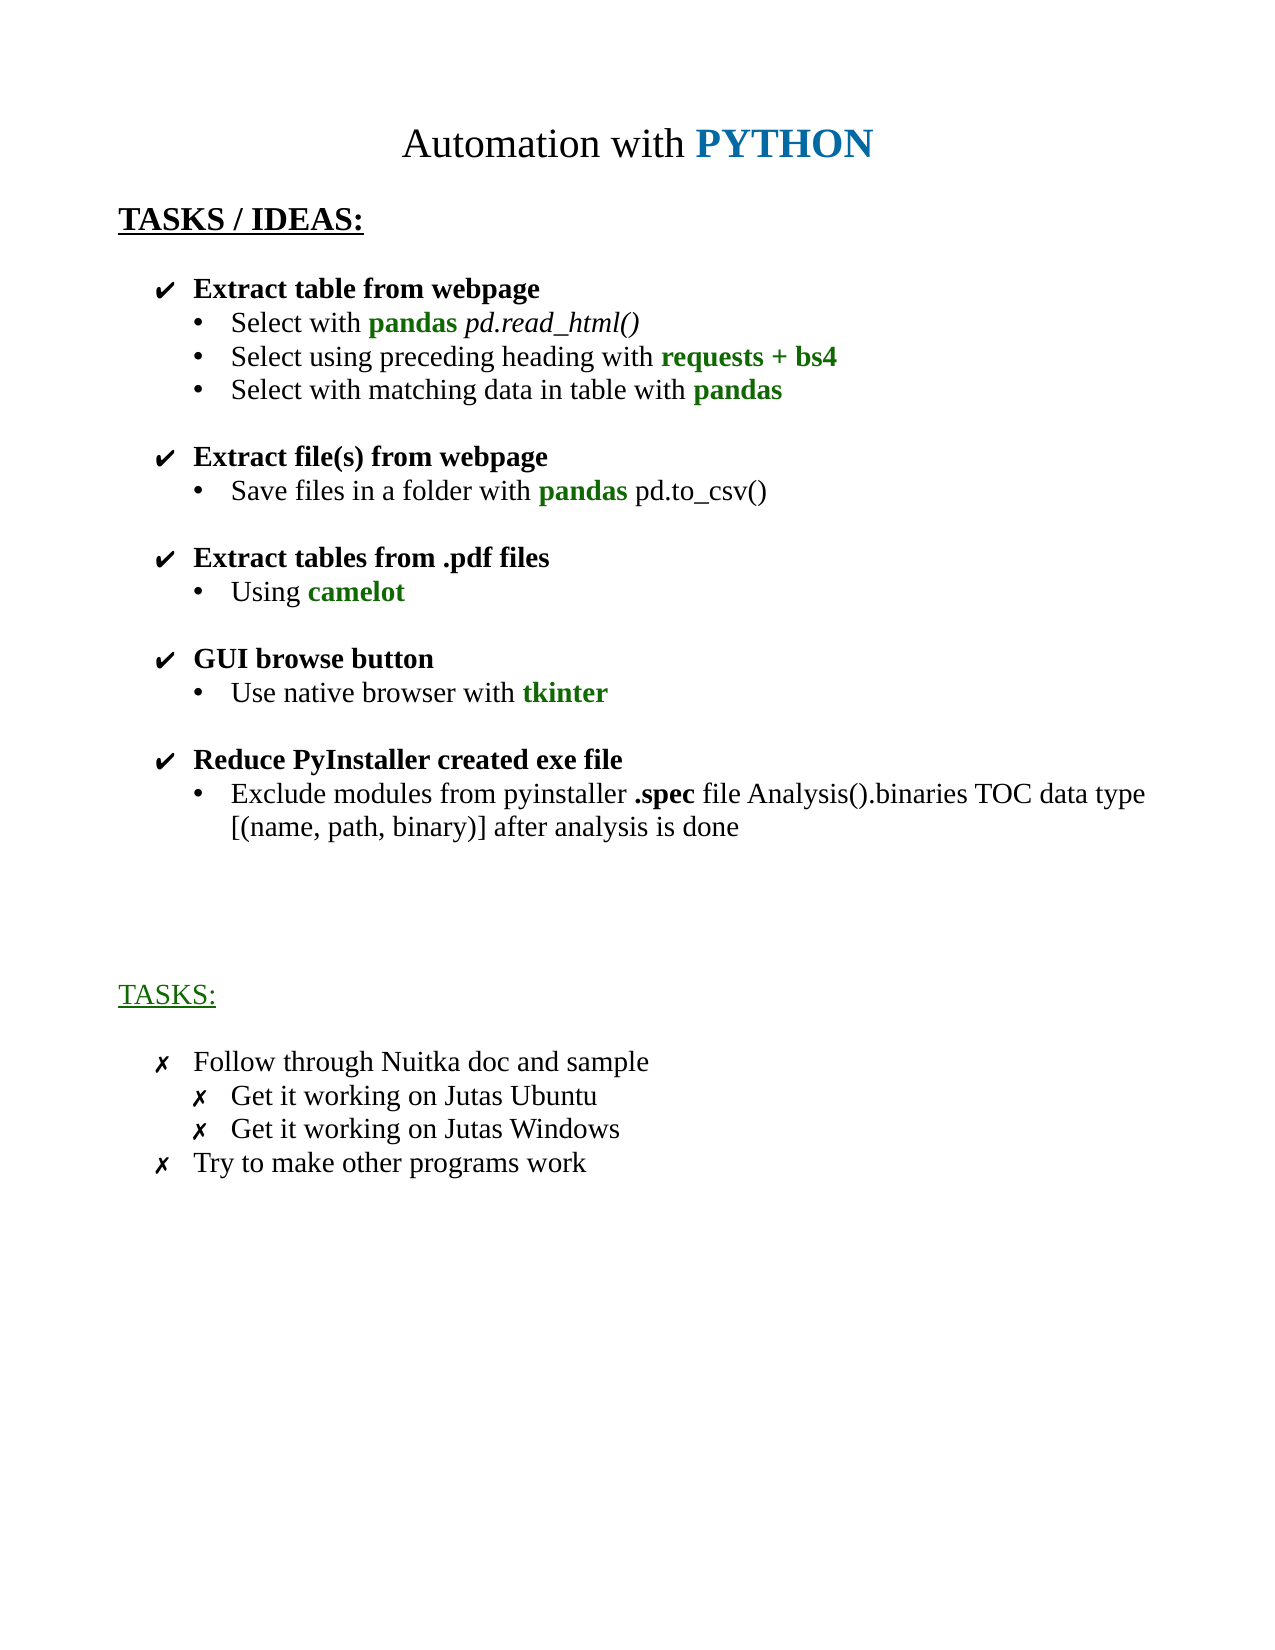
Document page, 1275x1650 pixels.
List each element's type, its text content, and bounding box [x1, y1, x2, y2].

list Get it working on Jutas Windows [193, 1111, 1157, 1145]
list Try to make other programs work [156, 1145, 1157, 1179]
text TASKS: [118, 977, 1157, 1044]
list Select with pandas pd.read_html() [193, 305, 1157, 339]
list Using camelot [193, 574, 1157, 608]
list Exclude modules from pyinstaller .spec file Analysis().binaries TOC data type [193, 776, 1157, 809]
text Automation with PYTHON [118, 118, 1157, 166]
list Select with matching data in table with pandas [193, 372, 1157, 406]
list Reduce PyInstaller created exe file [156, 742, 1157, 776]
list Follow through Nuitka doc and sample [156, 1044, 1157, 1078]
list GUI browse button [156, 641, 1157, 675]
list Get it working on Jutas Ubuntu [193, 1078, 1157, 1111]
list Save files in a folder with pandas pd.to_csv() [193, 473, 1157, 540]
list Select using preceding heading with requests + bs4 [193, 339, 1157, 372]
list Extract file(s) from webpage [156, 439, 1157, 473]
text TASKS / IDEAS: [118, 199, 1157, 238]
list Extract table from webpage [156, 271, 1157, 305]
list [(name, path, binary)] after analysis is done [193, 809, 1157, 843]
list Extract tables from .pdf files [156, 540, 1157, 574]
list Use native browser with tkinter [193, 675, 1157, 742]
